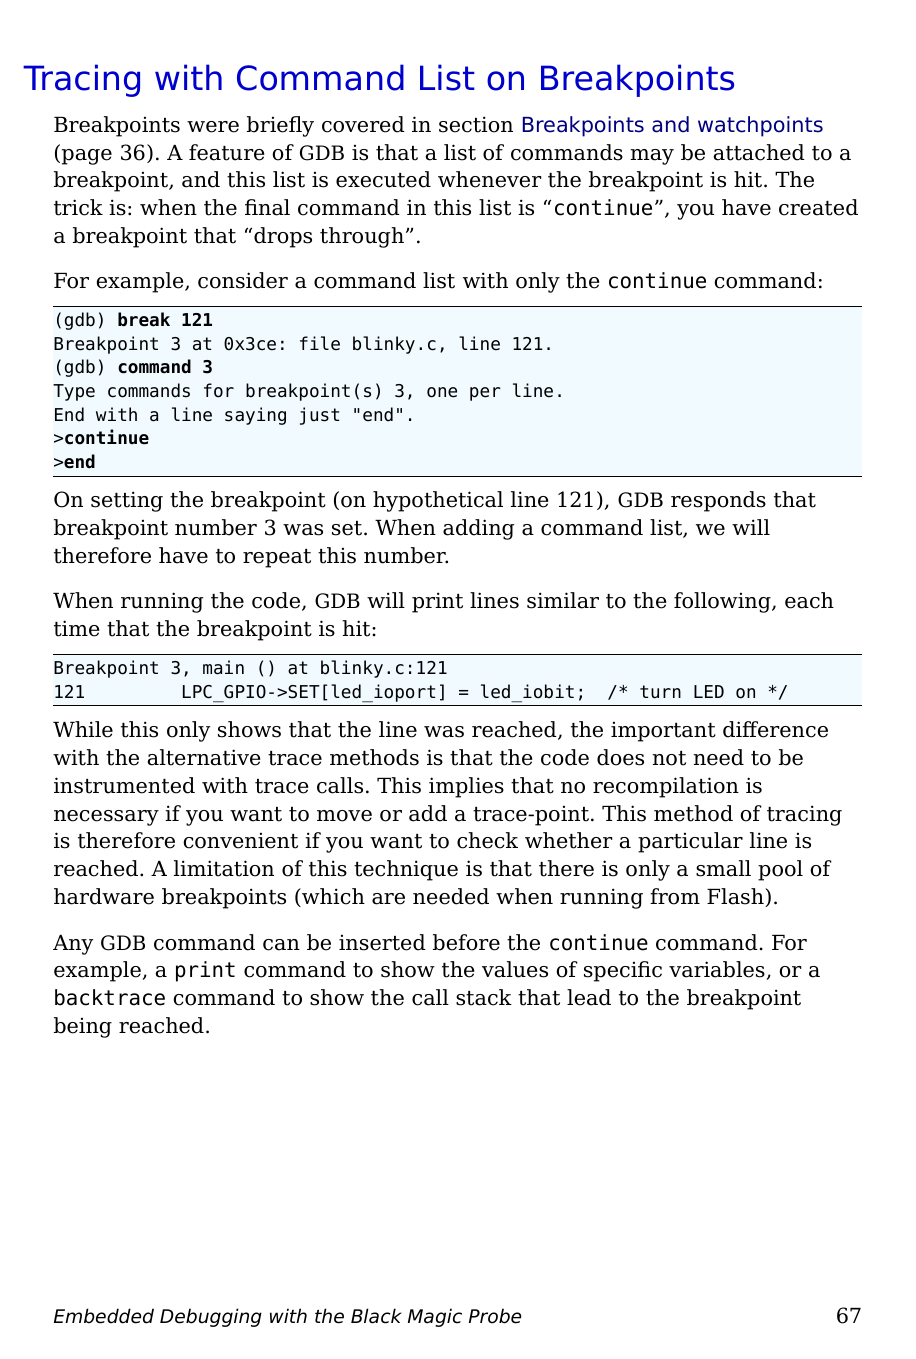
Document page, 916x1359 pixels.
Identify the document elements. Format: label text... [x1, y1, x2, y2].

text >continue [53, 424, 862, 448]
text Breakpoints were briefly covered in section Breakpoints and watchpoints (page 36). A feature of GDB is that a list of commands may be attached to a breakpoint, and this list is executed whenever the breakpoint is hit. The trick is: when the final command in this list is “continue”, you have created a breakpoint that “drops through”. [53, 113, 862, 248]
text Any GDB command can be inserted before the continue command. For example, a print command to show the values of specific variables, or a backtrace command to show the call stack that lead to the breakpoint being reached. [53, 931, 862, 1038]
text Type commands for breakpoint(s) 3, one per line. [53, 377, 862, 401]
text End with a line saying just "end". [53, 401, 862, 424]
text When running the code, GDB will print lines similar to the following, each time that the breakpoint is hit: [53, 589, 862, 642]
text >end [53, 448, 862, 476]
text Breakpoint 3 at 0x3ce: file blinky.c, line 121. [53, 330, 862, 353]
text 121 LPC_GPIO->SET[led_ioport] = led_iobit; /* turn LED on */ [53, 678, 862, 705]
text Breakpoint 3, main () at blinky.c:121 [53, 655, 862, 678]
text While this only shows that the line was reached, the important difference with the alternative trace methods is that the code does not need to be instrumented with trace calls. This implies that no recompilation is necessary if you want to move or add a trace-point. This method of tracing is therefore convenient if you want to check whether a particular line is reached. A limitation of this technique is that there is only a small pool of hardware breakpoints (which are needed when running from Flash). [53, 718, 862, 909]
text (gdb) break 121 [53, 307, 862, 330]
text (gdb) command 3 [53, 353, 862, 377]
text On setting the breakpoint (on hypothetical line 121), GDB responds that breakpoint number 3 was set. When adding a command list, we will therefore have to repeat this number. [53, 488, 862, 568]
text For example, consider a command list with only the continue command: [53, 269, 862, 294]
subtitle Tracing with Command List on Breakpoints [24, 59, 862, 98]
